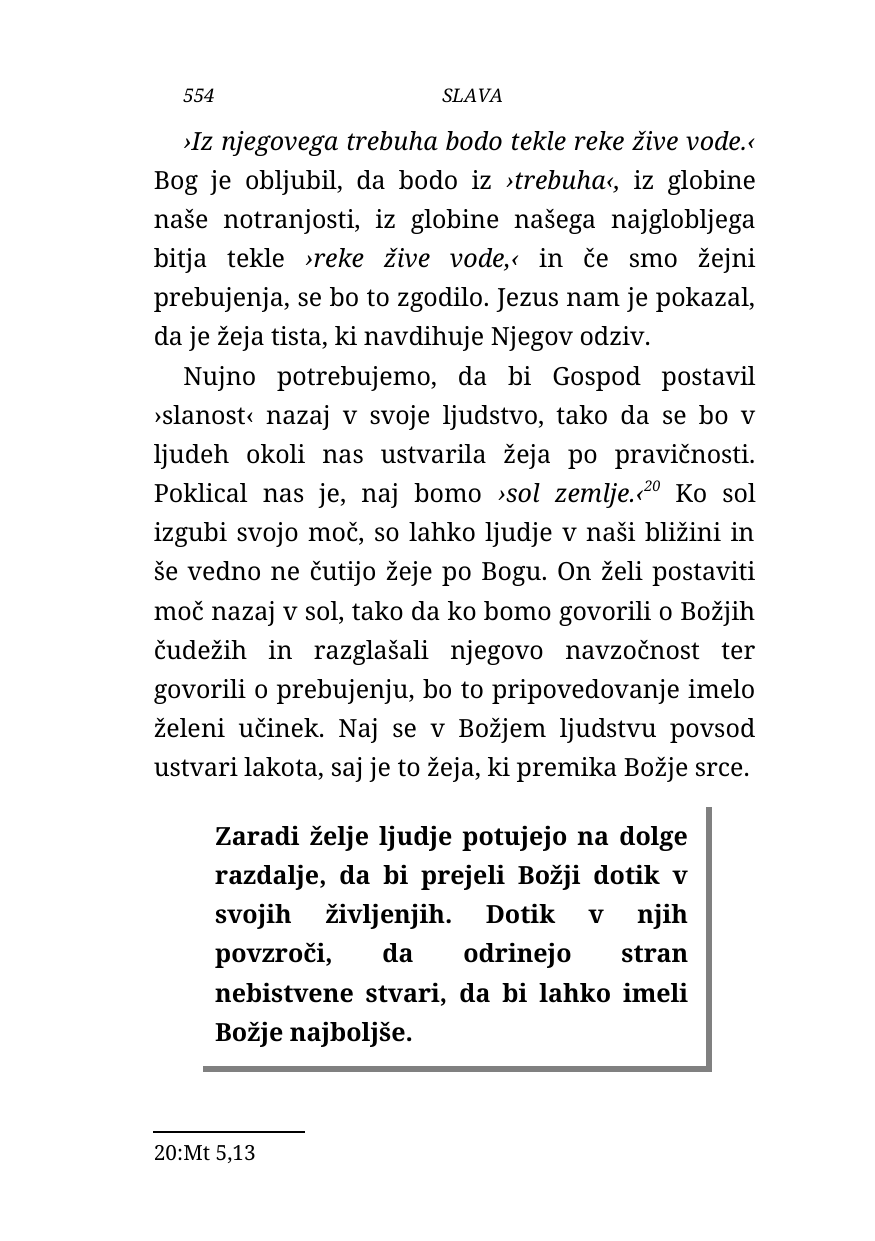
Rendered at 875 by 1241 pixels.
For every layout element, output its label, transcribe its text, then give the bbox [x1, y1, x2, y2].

text Nujno potrebujemo, da bi Gospod postavil ›slanost‹ nazaj v svoje ljudstvo, tako da se bo v ljudeh okoli nas ustvarila žeja po pravičnosti. Poklical nas je, naj bomo ›sol zemlje.‹ Ko sol izgubi svojo moč, so lahko ljudje v naši bližini in še vedno ne čutijo žeje po Bogu. On želi postaviti moč nazaj v sol, tako da ko bomo govorili o Božjih čudežih in razglašali njegovo navzočnost ter govorili o prebujenju, bo to pripovedovanje imelo želeni učinek. Naj se v Božjem ljudstvu povsod ustvari lakota, saj je to žeja, ki premika Božje srce. [153, 358, 756, 784]
text ›Iz njegovega trebuha bodo tekle reke žive vode.‹ Bog je obljubil, da bodo iz ›trebuha‹, iz globine naše notranjosti, iz globine našega najglobljega bitja tekle ›reke žive vode,‹ in če smo žejni prebujenja, se bo to zgodilo. Jezus nam je pokazal, da je žeja tista, ki navdihuje Njegov odziv. [153, 123, 756, 353]
text Mt 5,13 [153, 1138, 756, 1166]
text Zaradi želje ljudje potujejo na dolge razdalje, da bi prejeli Božji dotik v svojih življenjih. Dotik v njih povzroči, da odrinejo stran nebistvene stvari, da bi lahko imeli Božje najboljše. [197, 801, 706, 1066]
